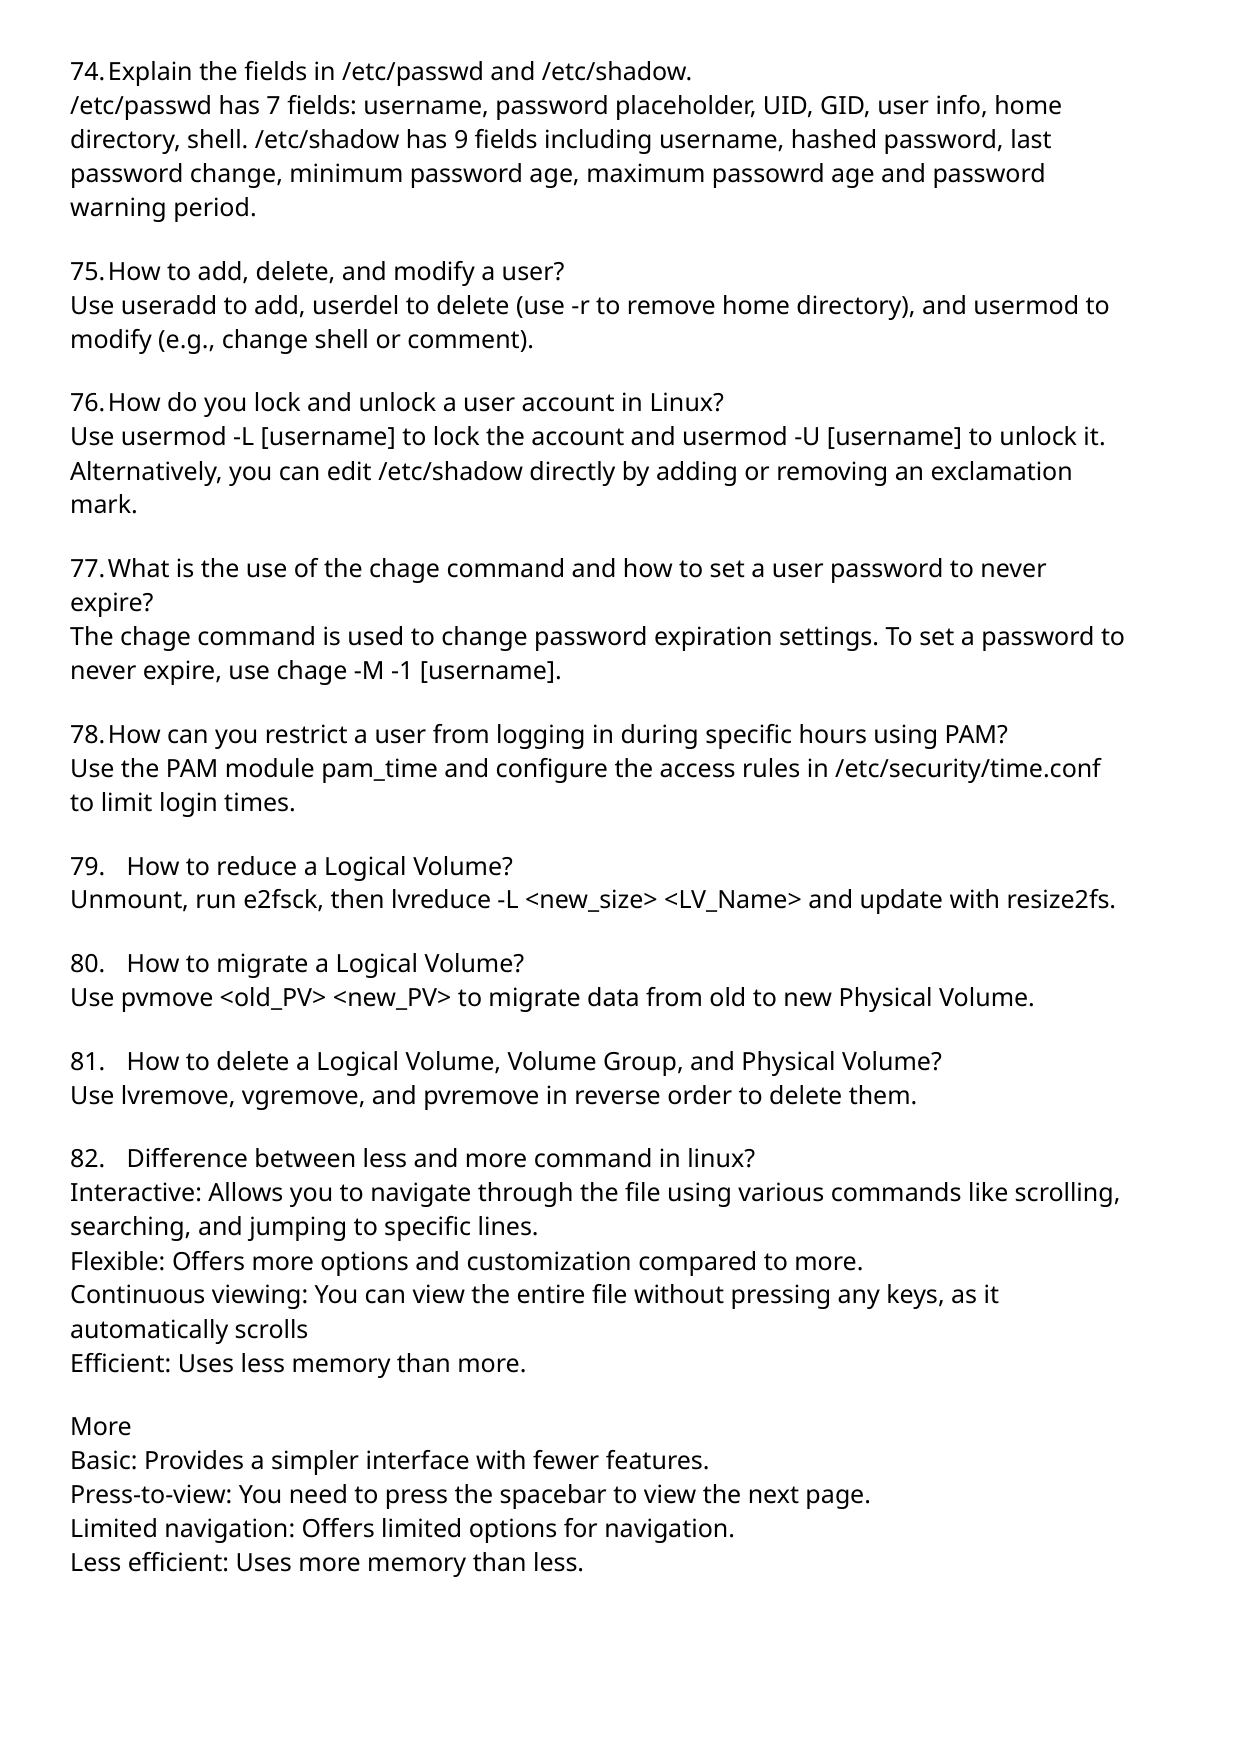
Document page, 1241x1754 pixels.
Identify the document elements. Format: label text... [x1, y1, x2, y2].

list How to reduce a Logical Volume? Unmount, run e2fsck, then lvreduce -L <new_size> <LV_Name> and update with resize2fs. [70, 848, 1129, 916]
list What is the use of the chage command and how to set a user password to never expire? The chage command is used to change password expiration settings. To set a password to never expire, use chage -M -1 [username]. [70, 551, 1129, 687]
list How can you restrict a user from logging in during specific hours using PAM? Use the PAM module pam_time and configure the access rules in /etc/security/time.conf to limit login times. [70, 716, 1129, 819]
list Difference between less and more command in linux? Interactive: Allows you to navigate through the file using various commands like scrolling, searching, and jumping to specific lines. Flexible: Offers more options and customization compared to more. Continuous viewing: You can view the entire file without pressing any keys, as it automatically scrolls Efficient: Uses less memory than more. [70, 1141, 1129, 1379]
list How to migrate a Logical Volume? Use pvmove <old_PV> <new_PV> to migrate data from old to new Physical Volume. [70, 946, 1129, 1014]
list How to add, delete, and modify a user? Use useradd to add, userdel to delete (use -r to remove home directory), and usermod to modify (e.g., change shell or comment). [70, 253, 1129, 356]
list How do you lock and unlock a user account in Linux? Use usermod -L [username] to lock the account and usermod -U [username] to unlock it. Alternatively, you can edit /etc/shadow directly by adding or removing an exclamation mark. [70, 385, 1129, 521]
list How to delete a Logical Volume, Volume Group, and Physical Volume? Use lvremove, vgremove, and pvremove in reverse order to delete them. [70, 1043, 1129, 1111]
list More Basic: Provides a simpler interface with fewer features. Press-to-view: You need to press the spacebar to view the next page. Limited navigation: Offers limited options for navigation. Less efficient: Uses more memory than less. [70, 1409, 1129, 1579]
list Explain the fields in /etc/passwd and /etc/shadow. /etc/passwd has 7 fields: username, password placeholder, UID, GID, user info, home directory, shell. /etc/shadow has 9 fields including username, hashed password, last password change, minimum password age, maximum passowrd age and password warning period. [70, 53, 1129, 224]
